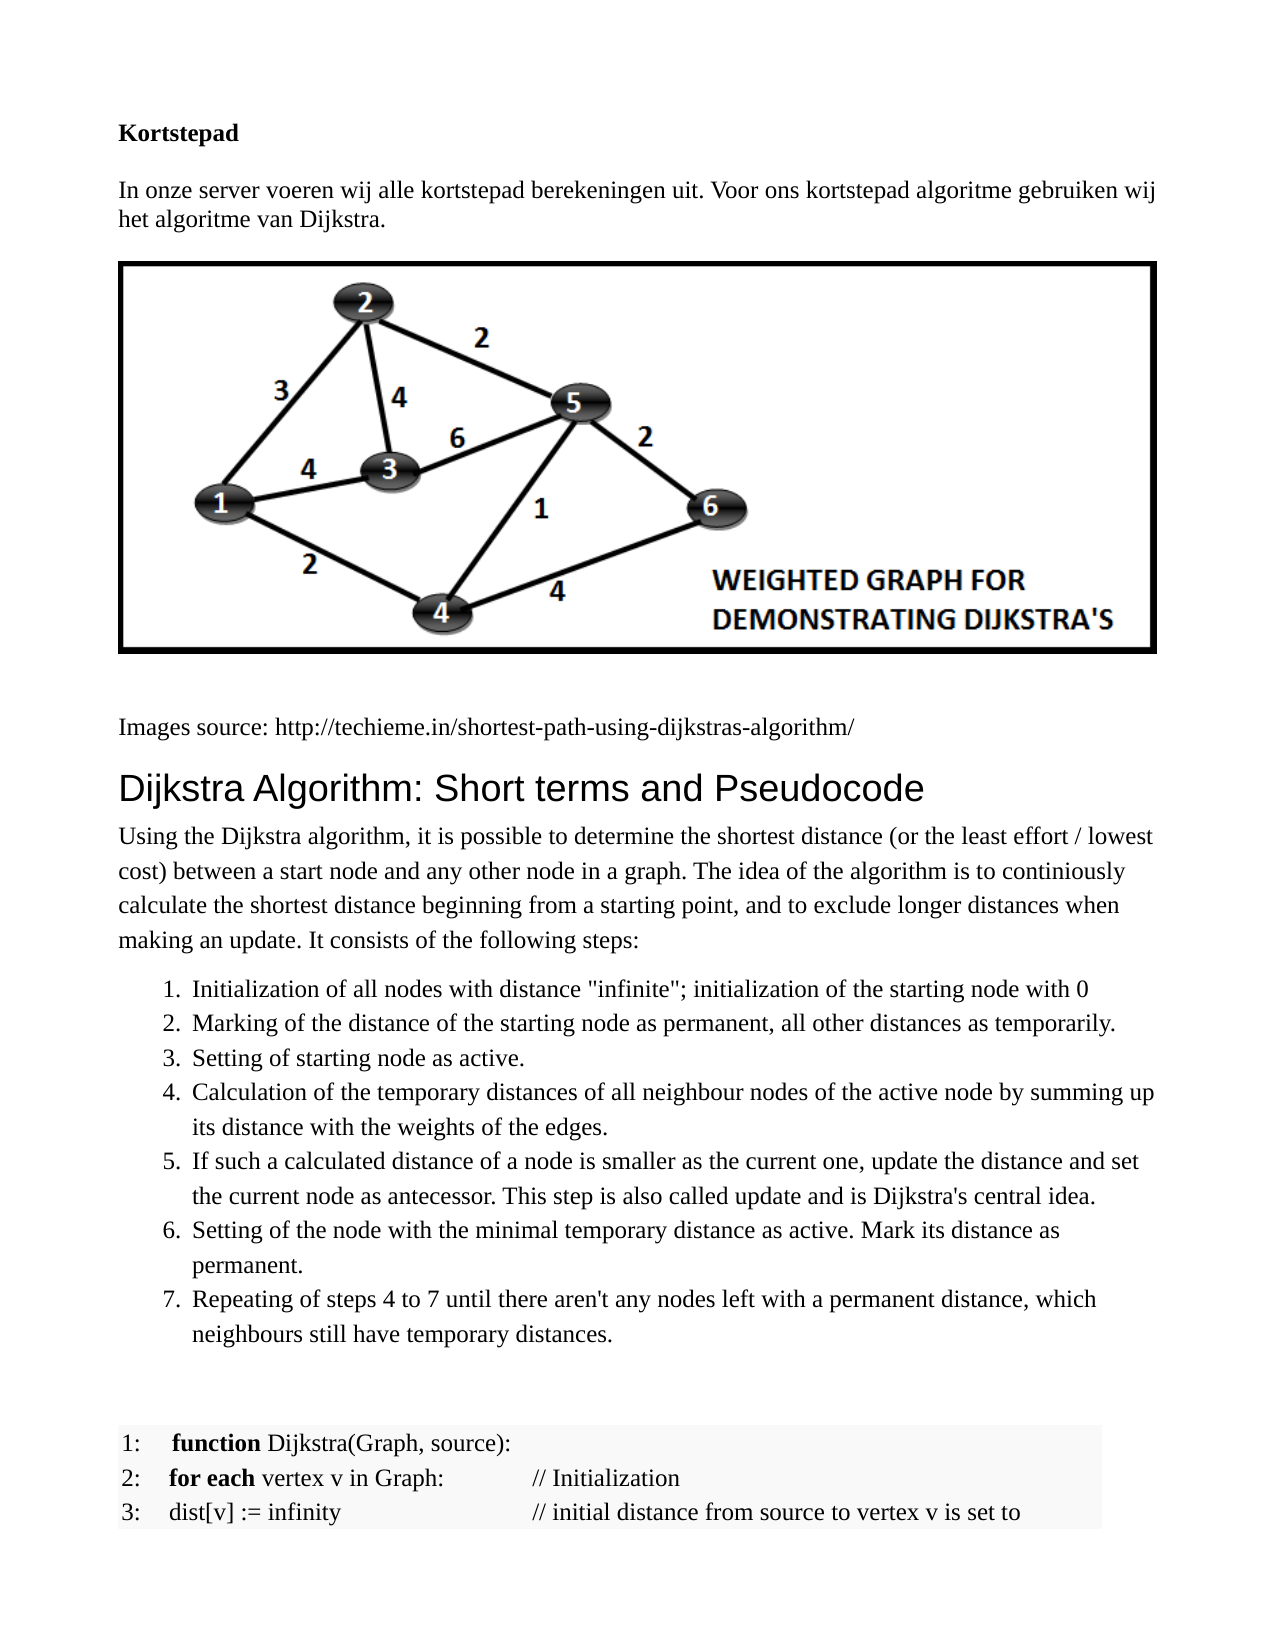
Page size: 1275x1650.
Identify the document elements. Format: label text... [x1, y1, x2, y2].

text In onze server voeren wij alle kortstepad berekeningen uit. Voor ons kortstepad algoritme gebruiken wij het algoritme van Dijkstra. [118, 176, 1157, 233]
text Kortstepad [118, 118, 1157, 147]
list Calculation of the temporary distances of all neighbour nodes of the active node by summing up its distance with the weights of the edges. [162, 1077, 1157, 1141]
text Images source: http://techieme.in/shortest-path-using-dijkstras-algorithm/ [118, 712, 1157, 740]
table_cell dist[v] := infinity [169, 1495, 529, 1529]
table_header 1: [118, 1425, 169, 1460]
list Setting of starting node as active. [162, 1043, 1157, 1072]
table_cell // Initialization [529, 1460, 1102, 1494]
table_cell 2: [118, 1460, 169, 1494]
list Marking of the distance of the starting node as permanent, all other distances as temporarily. [162, 1008, 1157, 1037]
subtitle Dijkstra Algorithm: Short terms and Pseudocode [118, 765, 1157, 809]
text Using the Dijkstra algorithm, it is possible to determine the shortest distance (or the least effort / lowest cost) between a start node and any other node in a graph. The idea of the algorithm is to continiously calculate the shortest distance beginning from a starting point, and to exclude longer distances when making an update. It consists of the following steps: [118, 821, 1157, 954]
list If such a calculated distance of a node is smaller as the current one, update the distance and set the current node as antecessor. This step is also called update and is Dijkstra's central idea. [162, 1146, 1157, 1209]
table_header [529, 1425, 1102, 1460]
table_cell for each vertex v in Graph: [169, 1460, 529, 1494]
table_header function Dijkstra(Graph, source): [169, 1425, 529, 1460]
table_cell 3: [118, 1495, 169, 1529]
list Repeating of steps 4 to 7 until there aren't any nodes left with a permanent distance, which neighbours still have temporary distances. [162, 1284, 1157, 1347]
table_cell // initial distance from source to vertex v is set to [529, 1495, 1102, 1529]
list Initialization of all nodes with distance "infinite"; initialization of the starting node with 0 [162, 974, 1157, 1003]
picture [118, 261, 1157, 654]
list Setting of the node with the minimal temporary distance as active. Mark its distance as permanent. [162, 1215, 1157, 1278]
